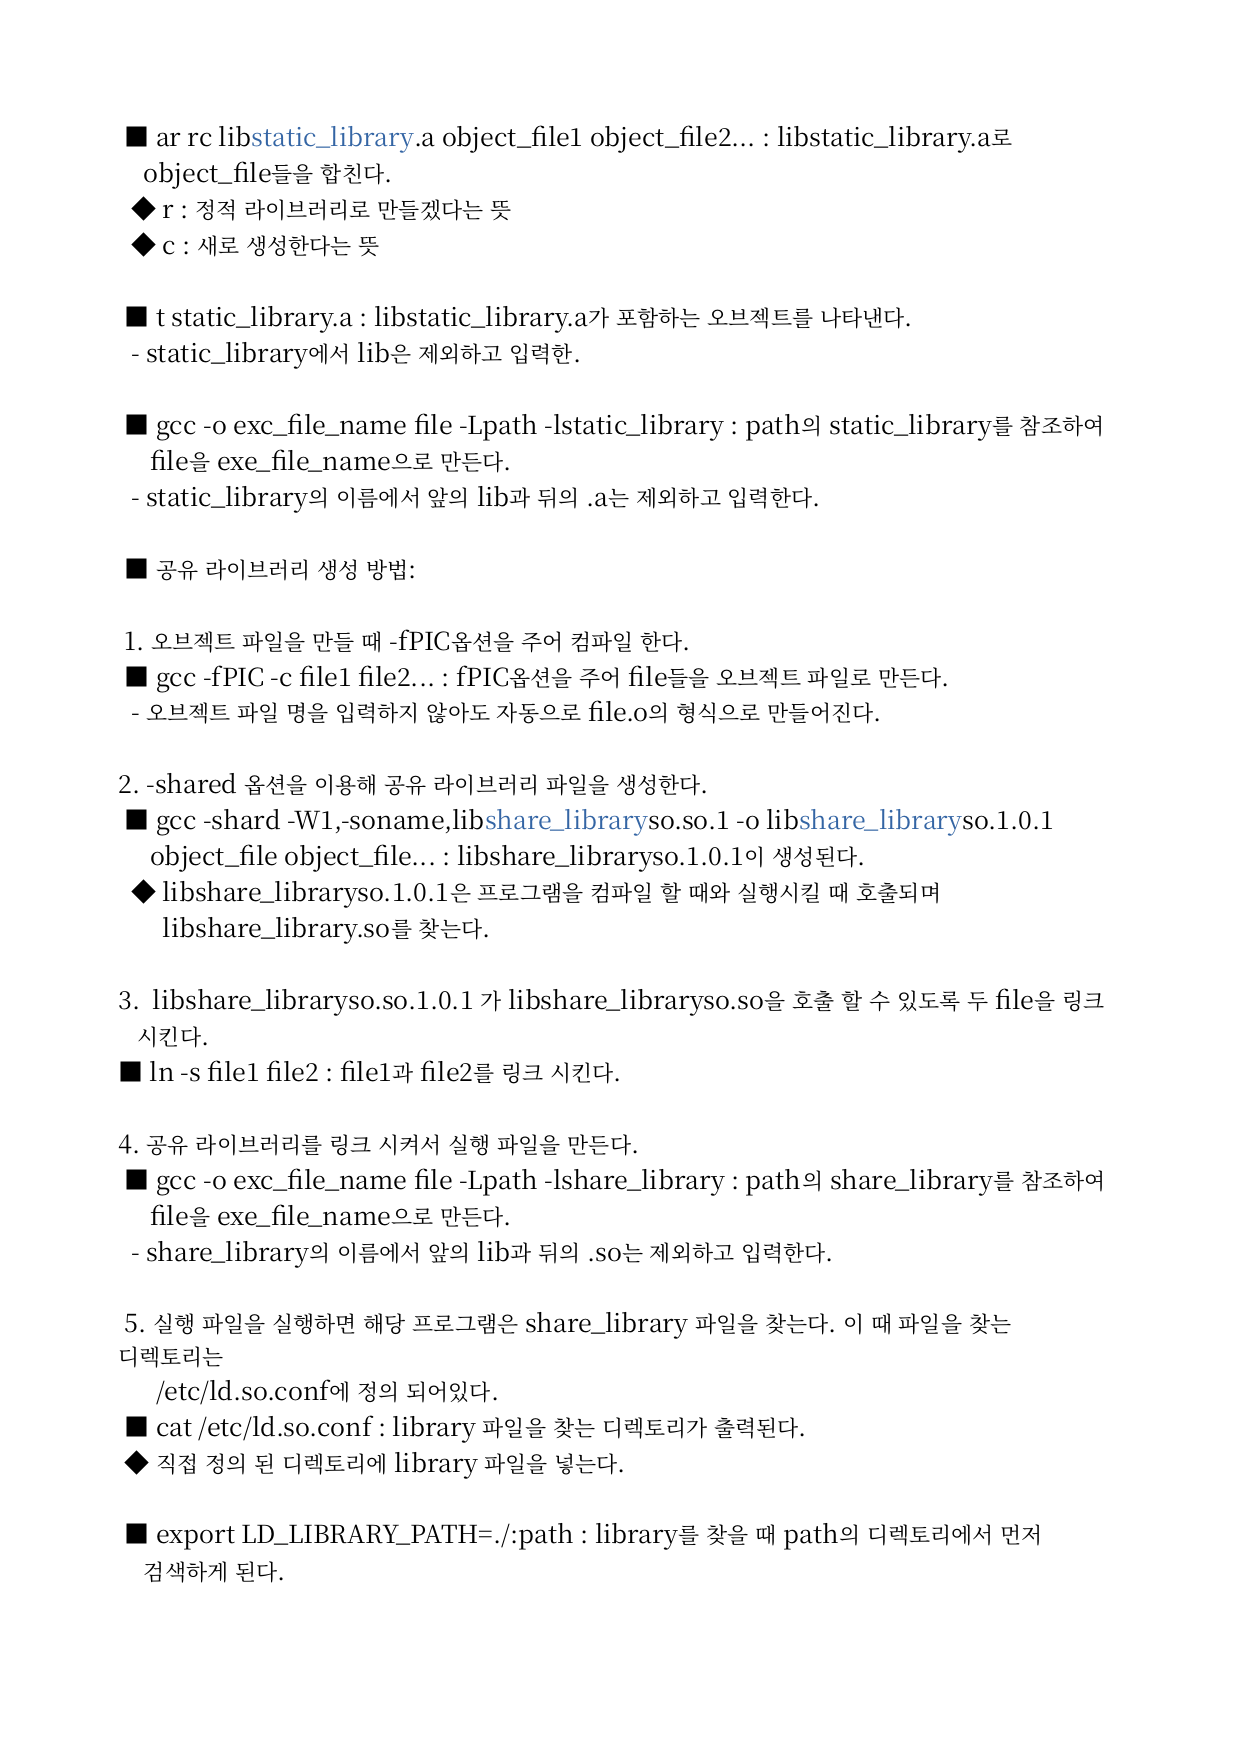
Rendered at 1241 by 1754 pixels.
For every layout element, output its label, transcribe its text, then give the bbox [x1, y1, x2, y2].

text ■ gcc -fPIC -c file1 file2... : fPIC옵션을 주어 file들을 오브젝트 파일로 만든다. [118, 657, 1122, 693]
text ■ gcc -o exc_file_name file -Lpath -lshare_library : path의 share_library를 참조하여 [118, 1160, 1122, 1196]
text ■ t static_library.a : libstatic_library.a가 포함하는 오브젝트를 나타낸다. [118, 298, 1122, 334]
text /etc/ld.so.conf에 정의 되어있다. [118, 1371, 1122, 1407]
text ■ 공유 라이브러리 생성 방법: [118, 549, 1122, 585]
text ◆ c : 새로 생성한다는 뜻 [118, 226, 1122, 262]
text libshare_library.so를 찾는다. [118, 909, 1122, 945]
text 검색하게 된다. [118, 1551, 1122, 1587]
text - static_library에서 lib은 제외하고 입력한. [118, 334, 1122, 370]
text ■ export LD_LIBRARY_PATH=./:path : library를 찾을 때 path의 디렉토리에서 먼저 [118, 1515, 1122, 1551]
text 시킨다. [118, 1017, 1122, 1052]
text ■ ln -s file1 file2 : file1과 file2를 링크 시킨다. [118, 1052, 1122, 1088]
text - 오브젝트 파일 명을 입력하지 않아도 자동으로 file.o의 형식으로 만들어진다. [118, 693, 1122, 729]
text ◆ r : 정적 라이브러리로 만들겠다는 뜻 [118, 190, 1122, 226]
text 5. 실행 파일을 실행하면 해당 프로그램은 share_library 파일을 찾는다. 이 때 파일을 찾는 디렉토리는 [118, 1304, 1122, 1371]
text 2. -shared 옵션을 이용해 공유 라이브러리 파일을 생성한다. [118, 765, 1122, 801]
text 4. 공유 라이브러리를 링크 시켜서 실행 파일을 만든다. [118, 1124, 1122, 1160]
text - static_library의 이름에서 앞의 lib과 뒤의 .a는 제외하고 입력한다. [118, 477, 1122, 513]
text file을 exe_file_name으로 만든다. [118, 442, 1122, 477]
text 3. libshare_libraryso.so.1.0.1 가 libshare_libraryso.so을 호출 할 수 있도록 두 file을 링크 [118, 981, 1122, 1017]
text file을 exe_file_name으로 만든다. [118, 1196, 1122, 1232]
text ◆ libshare_libraryso.1.0.1은 프로그램을 컴파일 할 때와 실행시킬 때 호출되며 [118, 873, 1122, 909]
text ■ ar rc libstatic_library.a object_file1 object_file2... : libstatic_library.a로 [118, 118, 1122, 154]
text ■ cat /etc/ld.so.conf : library 파일을 찾는 디렉토리가 출력된다. [118, 1407, 1122, 1443]
text ◆ 직접 정의 된 디렉토리에 library 파일을 넣는다. [118, 1443, 1122, 1479]
text ■ gcc -shard -W1,-soname,libshare_libraryso.so.1 -o libshare_libraryso.1.0.1 [118, 801, 1122, 837]
text object_file object_file... : libshare_libraryso.1.0.1이 생성된다. [118, 837, 1122, 873]
text ■ gcc -o exc_file_name file -Lpath -lstatic_library : path의 static_library를 참조하여 [118, 406, 1122, 442]
text object_file들을 합친다. [118, 154, 1122, 190]
text - share_library의 이름에서 앞의 lib과 뒤의 .so는 제외하고 입력한다. [118, 1232, 1122, 1268]
text 1. 오브젝트 파일을 만들 때 -fPIC옵션을 주어 컴파일 한다. [118, 621, 1122, 657]
